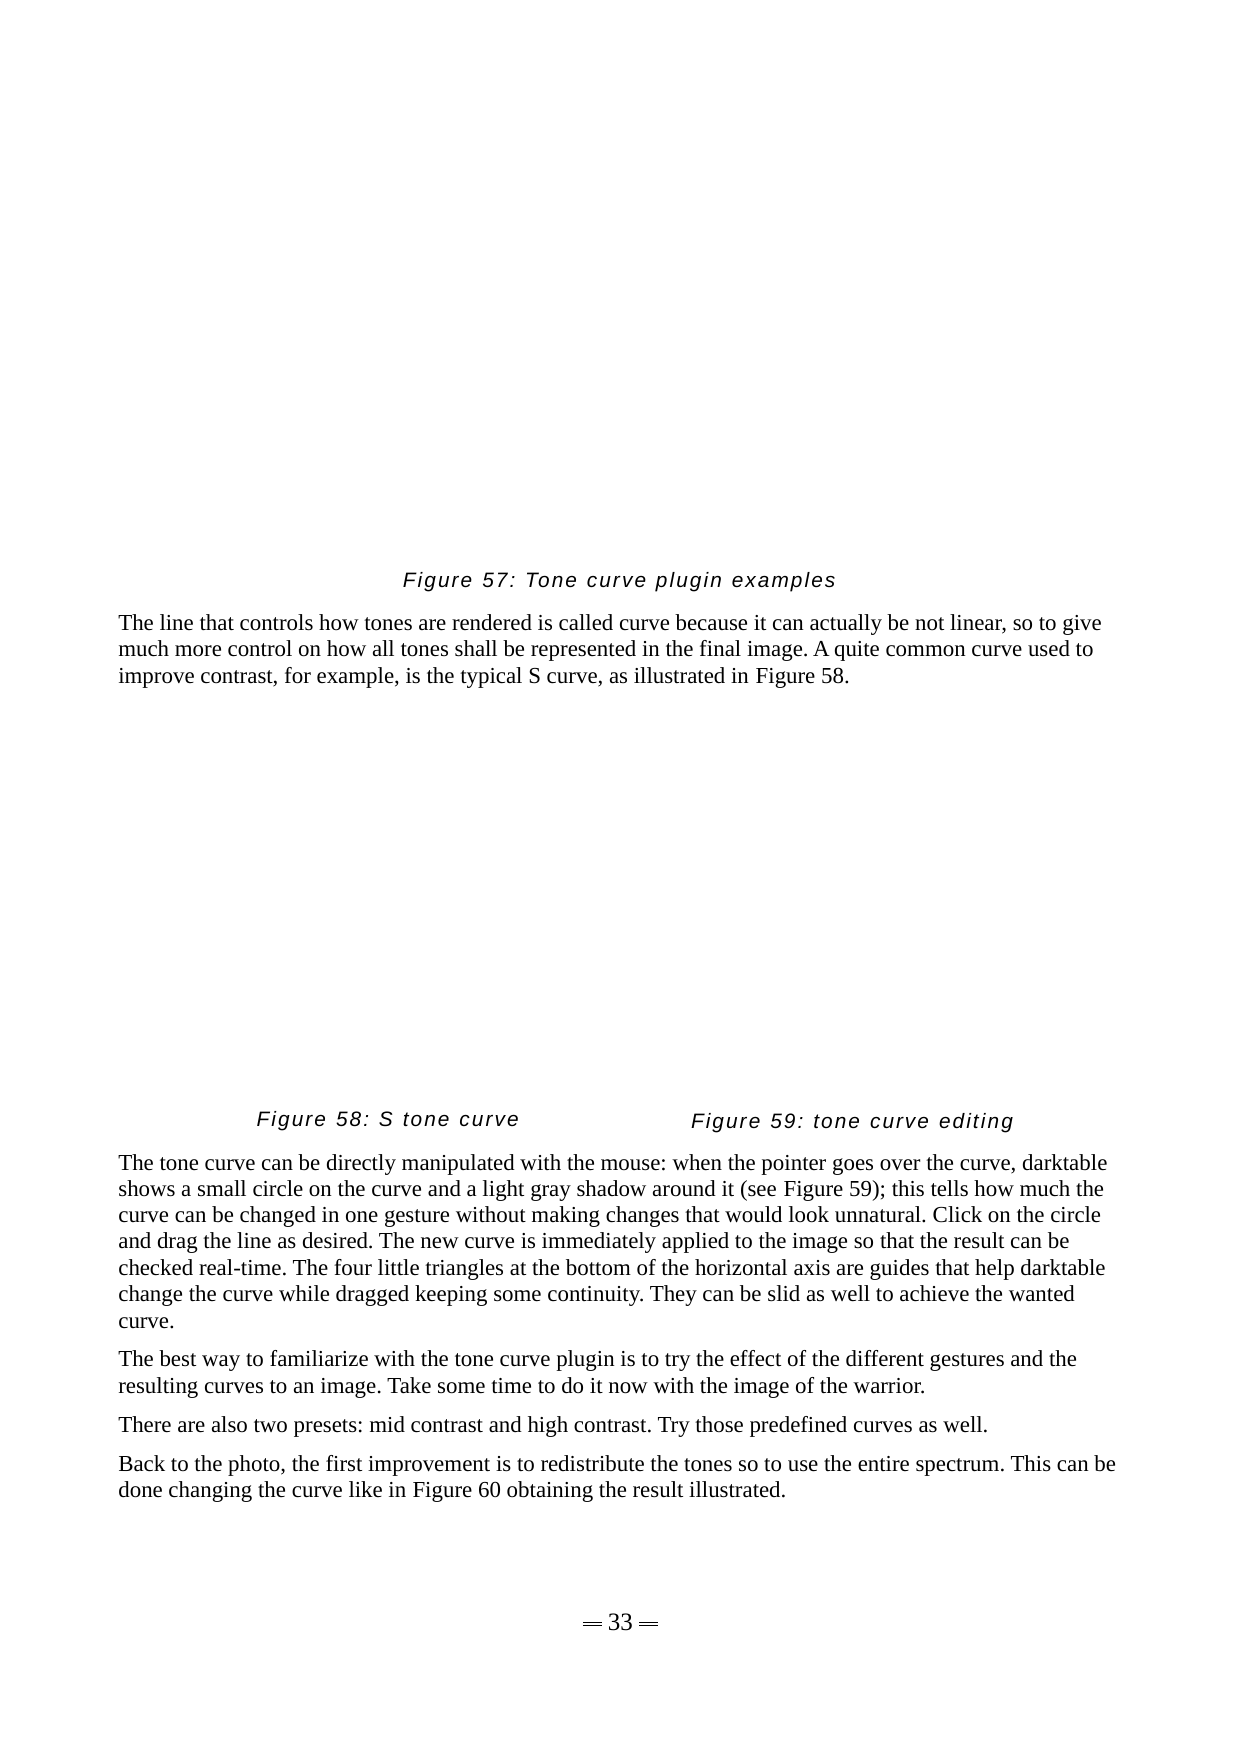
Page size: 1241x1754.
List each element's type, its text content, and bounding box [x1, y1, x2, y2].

text Back to the photo, the first improvement is to redistribute the tones so to use the entire spectrum. This can be done changing the curve like in Figure 60 obtaining the result illustrated. [118, 1449, 1122, 1502]
text Figure 58: S tone curve [185, 713, 591, 1131]
text The best way to familiarize with the tone curve plugin is to try the effect of the different gestures and the resulting curves to an image. Take some time to do it now with the image of the warrior. [118, 1346, 1122, 1398]
text The line that controls how tones are rendered is called curve because it can actually be not linear, so to give much more control on how all tones shall be represented in the final image. A quite common curve used to improve contrast, for example, is the typical S curve, as illustrated in Figure 58. [118, 591, 1122, 688]
text There are also two presets: mid contrast and high contrast. Try those predefined curves as well. [118, 1411, 1122, 1437]
text Figure 57: Tone curve plugin examples [118, 130, 1122, 591]
text Figure 59: tone curve editing [653, 713, 1053, 1132]
text The tone curve can be directly manipulated with the mouse: when the pointer goes over the curve, darktable shows a small circle on the curve and a light gray shadow around it (see Figure 59); this tells how much the curve can be changed in one gesture without making changes that would look unnatural. Click on the circle and drag the line as desired. The new curve is immediately applied to the image so that the result can be checked real-time. The four little triangles at the bottom of the horizontal axis are guides that help darktable change the curve while dragged keeping some continuity. They can be slid as well to achieve the wanted curve. [118, 701, 1122, 1333]
text [118, 118, 1122, 130]
